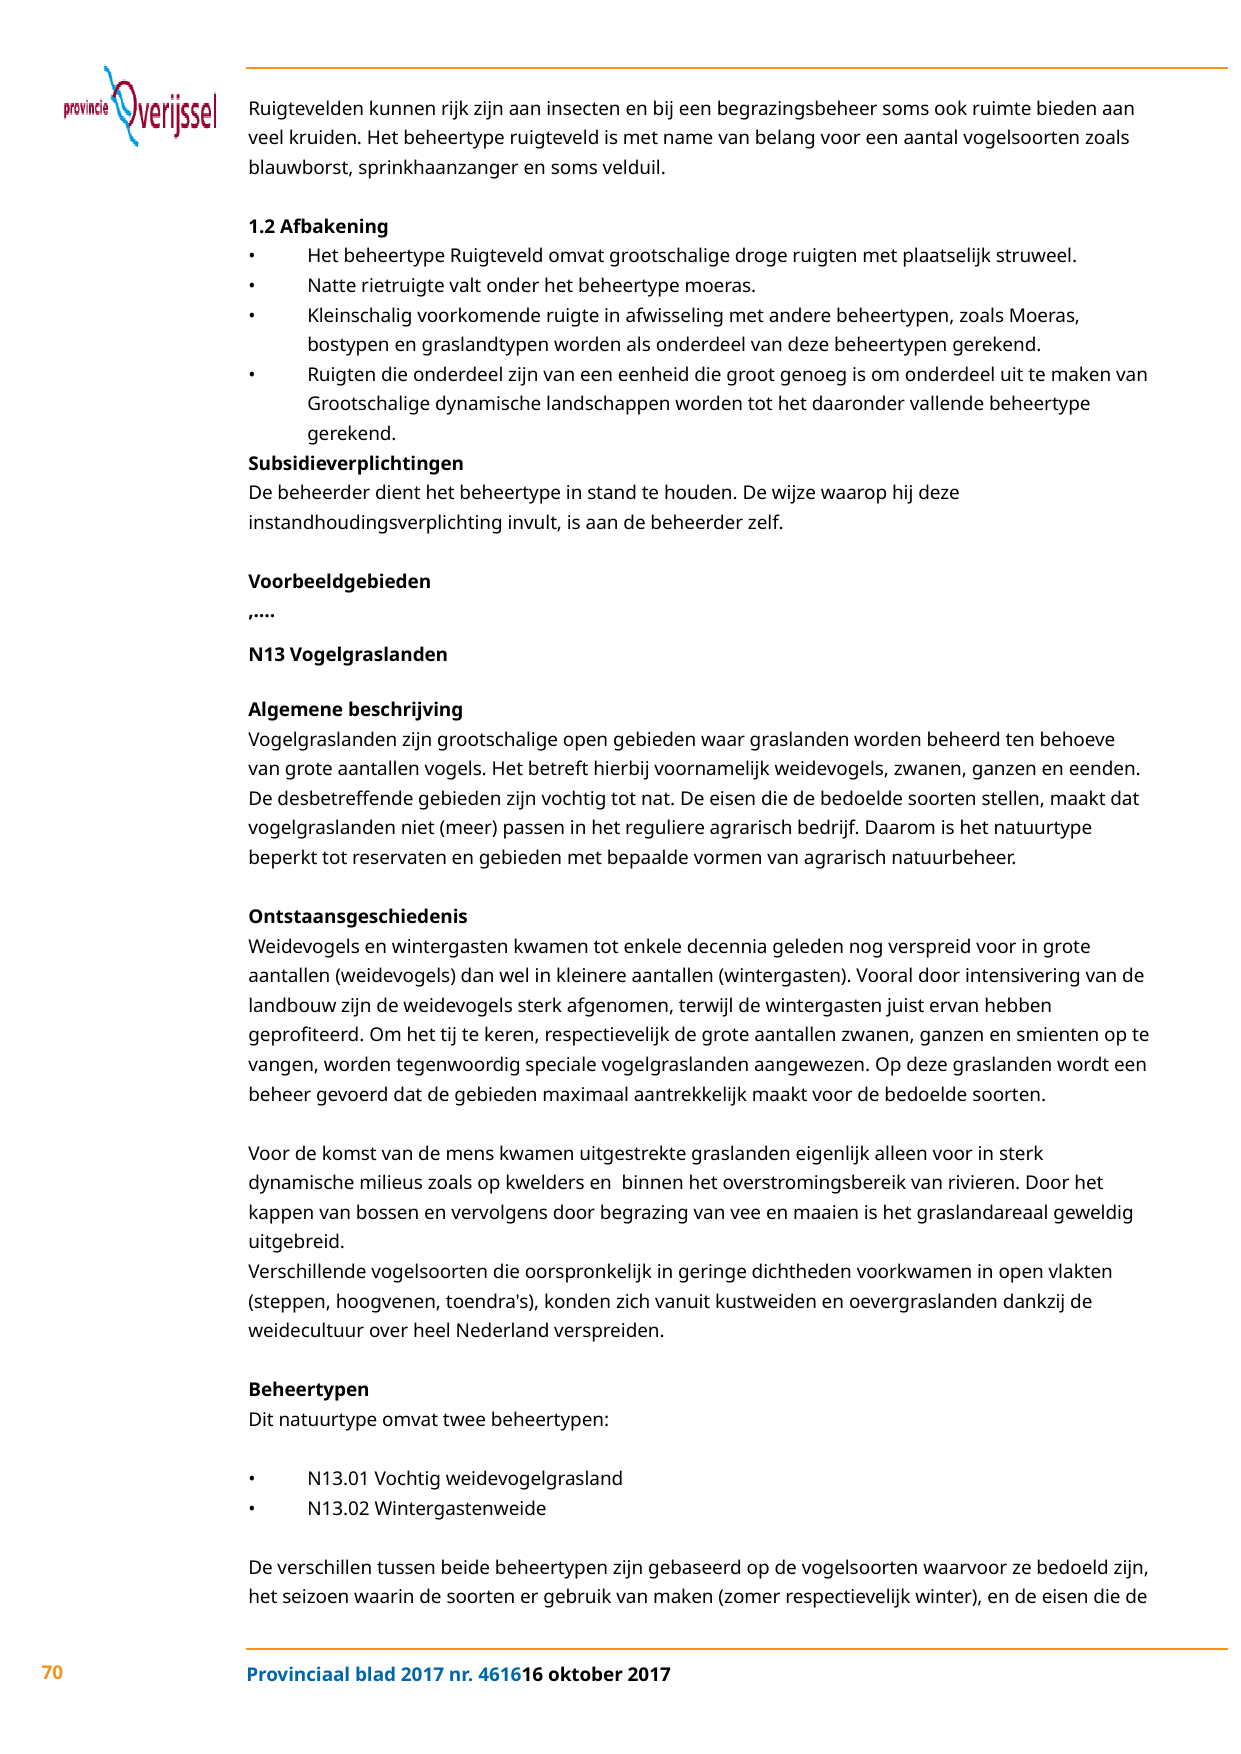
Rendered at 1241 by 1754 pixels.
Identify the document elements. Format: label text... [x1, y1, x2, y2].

text Beheertypen [248, 1377, 1152, 1402]
list Ruigten die onderdeel zijn van een eenheid die groot genoeg is om onderdeel uit te maken van Grootschalige dynamische landschappen worden tot het daaronder vallende beheertype gerekend. [248, 361, 1152, 446]
list N13.01 Vochtig weidevogelgrasland [248, 1465, 1152, 1491]
text Subsidieverplichtingen [248, 450, 1152, 476]
list Het beheertype Ruigteveld omvat grootschalige droge ruigten met plaatselijk struweel. [248, 243, 1152, 268]
text De beheerder dient het beheertype in stand te houden. De wijze waarop hij deze instandhoudingsverplichting invult, is aan de beheerder zelf. [248, 479, 1152, 535]
text Vogelgraslanden zijn grootschalige open gebieden waar graslanden worden beheerd ten behoeve van grote aantallen vogels. Het betreft hierbij voornamelijk weidevogels, zwanen, ganzen en eenden. De desbetreffende gebieden zijn vochtig tot nat. De eisen die de bedoelde soorten stellen, maakt dat vogelgraslanden niet (meer) passen in het reguliere agrarisch bedrijf. Daarom is het natuurtype beperkt tot reservaten en gebieden met bepaalde vormen van agrarisch natuurbeheer. [248, 726, 1152, 870]
text Verschillende vogelsoorten die oorspronkelijk in geringe dichtheden voorkwamen in open vlakten (steppen, hoogvenen, toendra's), konden zich vanuit kustweiden en oevergraslanden dankzij de weidecultuur over heel Nederland verspreiden. [248, 1258, 1152, 1343]
text Voor de komst van de mens kwamen uitgestrekte graslanden eigenlijk alleen voor in sterk dynamische milieus zoals op kwelders en binnen het overstromingsbereik van rivieren. Door het kappen van bossen en vervolgens door begrazing van vee en maaien is het graslandareaal geweldig uitgebreid. [248, 1140, 1152, 1254]
text N13 Vogelgraslanden [248, 641, 1152, 667]
text Ontstaansgeschiedenis [248, 903, 1152, 929]
text Weidevogels en wintergasten kwamen tot enkele decennia geleden nog verspreid voor in grote aantallen (weidevogels) dan wel in kleinere aantallen (wintergasten). Vooral door intensivering van de landbouw zijn de weidevogels sterk afgenomen, terwijl de wintergasten juist ervan hebben geprofiteerd. Om het tij te keren, respectievelijk de grote aantallen zwanen, ganzen en smienten op te vangen, worden tegenwoordig speciale vogelgraslanden aangewezen. Op deze graslanden wordt een beheer gevoerd dat de gebieden maximaal aantrekkelijk maakt voor de bedoelde soorten. [248, 933, 1152, 1106]
text Dit natuurtype omvat twee beheertypen: [248, 1406, 1152, 1432]
text De verschillen tussen beide beheertypen zijn gebaseerd op de vogelsoorten waarvoor ze bedoeld zijn, het seizoen waarin de soorten er gebruik van maken (zomer respectievelijk winter), en de eisen die de [248, 1554, 1152, 1609]
list Kleinschalig voorkomende ruigte in afwisseling met andere beheertypen, zoals Moeras, bostypen en graslandtypen worden als onderdeel van deze beheertypen gerekend. [248, 302, 1152, 357]
text Algemene beschrijving [248, 696, 1152, 722]
text Voorbeeldgebieden [248, 568, 1152, 594]
text Ruigtevelden kunnen rijk zijn aan insecten en bij een begrazingsbeheer soms ook ruimte bieden aan veel kruiden. Het beheertype ruigteveld is met name van belang voor een aantal vogelsoorten zoals blauwborst, sprinkhaanzanger en soms velduil. [248, 95, 1152, 180]
text ,…. [248, 598, 1152, 623]
text 1.2 Afbakening [248, 213, 1152, 239]
list Natte rietruigte valt onder het beheertype moeras. [248, 272, 1152, 298]
picture [41, 47, 231, 172]
list N13.02 Wintergastenweide [248, 1495, 1152, 1521]
